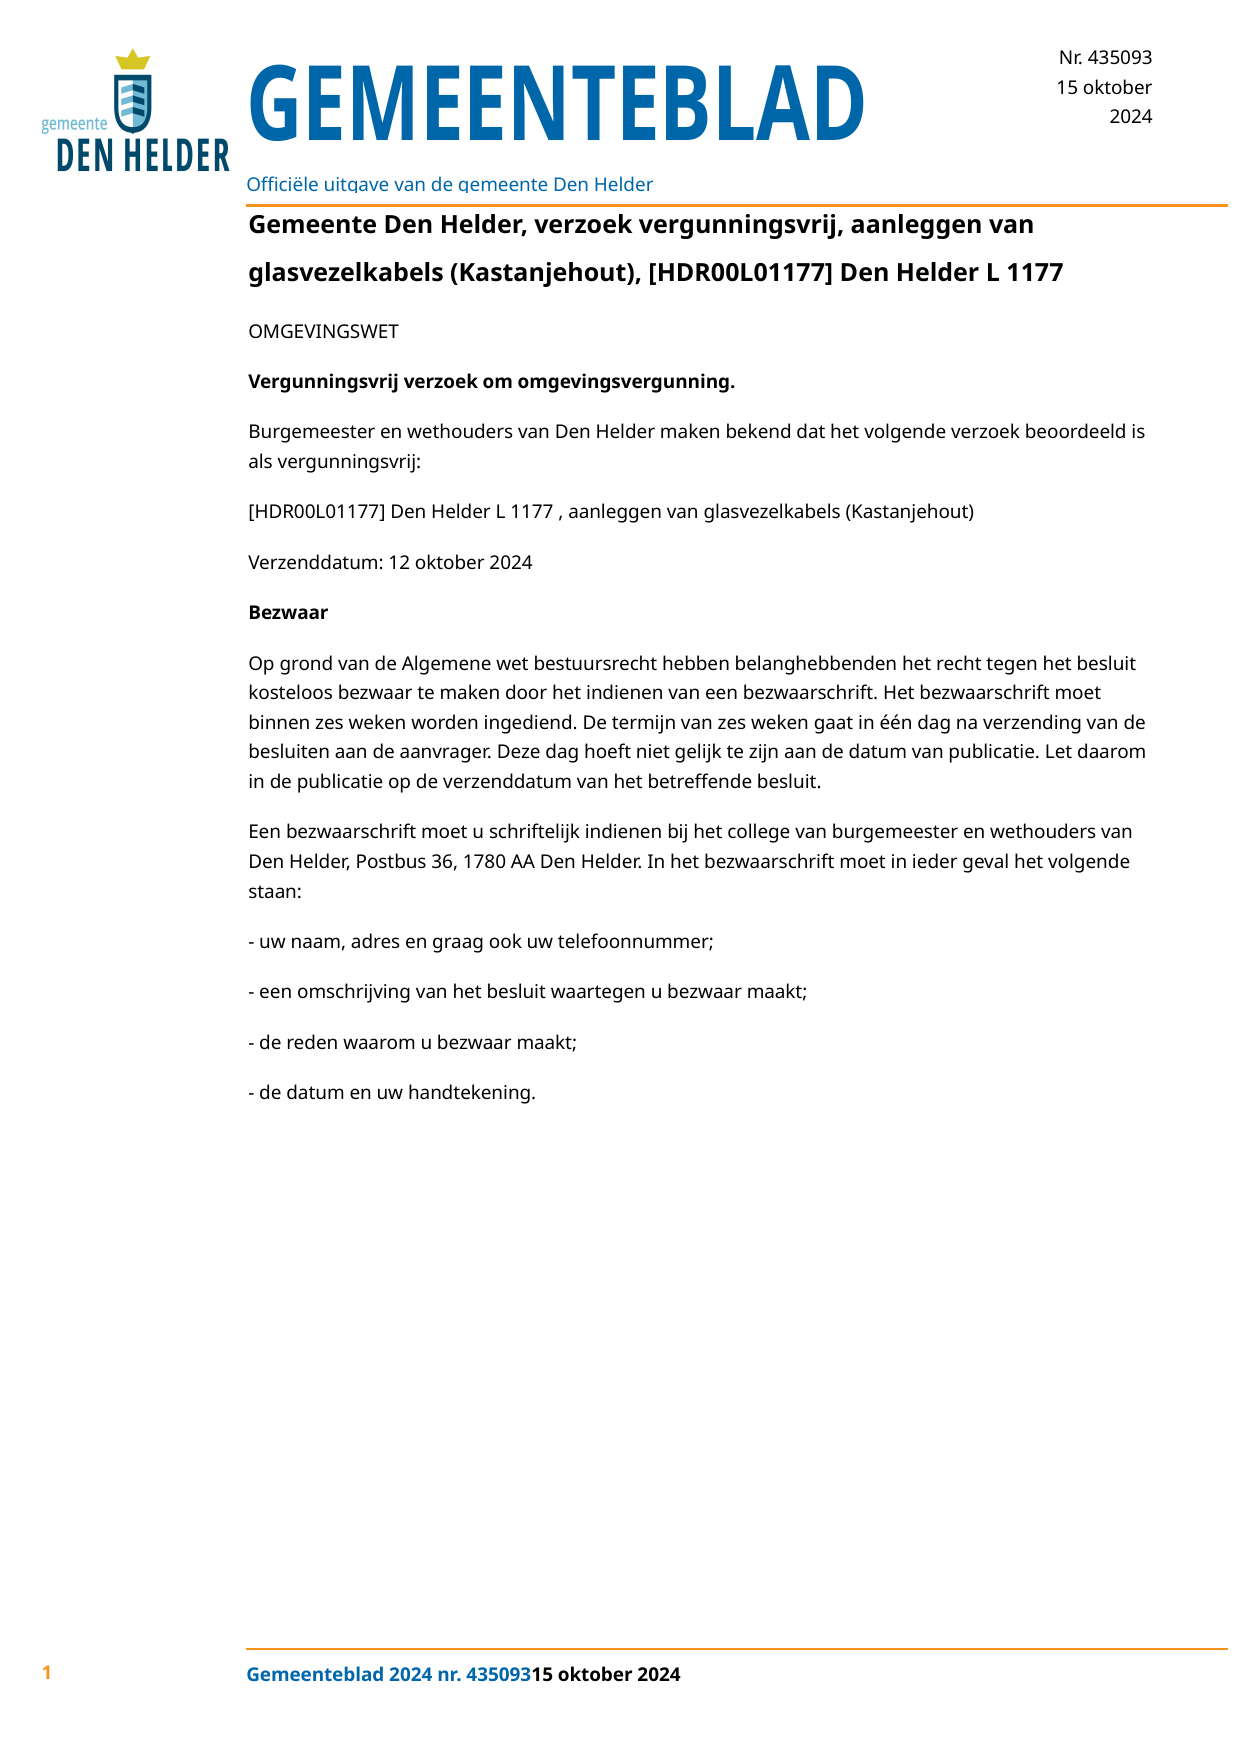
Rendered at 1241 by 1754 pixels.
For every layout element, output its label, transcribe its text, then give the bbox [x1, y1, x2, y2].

picture [130, 157, 135, 172]
picture [41, 47, 231, 172]
text [HDR00L01177] Den Helder L 1177 , aanleggen van glasvezelkabels (Kastanjehout) [248, 499, 1152, 524]
text OMGEVINGSWET [248, 318, 1152, 344]
text - de datum en uw handtekening. [248, 1079, 1152, 1105]
text - uw naam, adres en graag ook uw telefoonnummer; [248, 928, 1152, 954]
text Een bezwaarschrift moet u schriftelijk indienen bij het college van burgemeester en wethouders van Den Helder, Postbus 36, 1780 AA Den Helder. In het bezwaarschrift moet in ieder geval het volgende staan: [248, 819, 1152, 904]
text Gemeente Den Helder, verzoek vergunningsvrij, aanleggen van glasvezelkabels (Kastanjehout), [HDR00L01177] Den Helder L 1177 [248, 207, 1152, 288]
picture [100, 154, 106, 172]
text Bezwaar [248, 599, 1152, 625]
picture [220, 160, 224, 172]
text - een omschrijving van het besluit waartegen u bezwaar maakt; [248, 979, 1152, 1004]
text Burgemeester en wethouders van Den Helder maken bekend dat het volgende verzoek beoordeeld is als vergunningsvrij: [248, 419, 1152, 474]
text Verzenddatum: 12 oktober 2024 [248, 549, 1152, 575]
text Op grond van de Algemene wet bestuursrecht hebben belanghebbenden het recht tegen het besluit kosteloos bezwaar te maken door het indienen van een bezwaarschrift. Het bezwaarschrift moet binnen zes weken worden ingediend. De termijn van zes weken gaat in één dag na verzending van de besluiten aan de aanvrager. Deze dag hoeft niet gelijk te zijn aan de datum van publicatie. Let daarom in de publicatie op de verzenddatum van het betreffende besluit. [248, 650, 1152, 794]
picture [182, 144, 187, 165]
text Vergunningsvrij verzoek om omgevingsvergunning. [248, 368, 1152, 394]
picture [63, 144, 68, 165]
text - de reden waarom u bezwaar maakt; [248, 1029, 1152, 1055]
